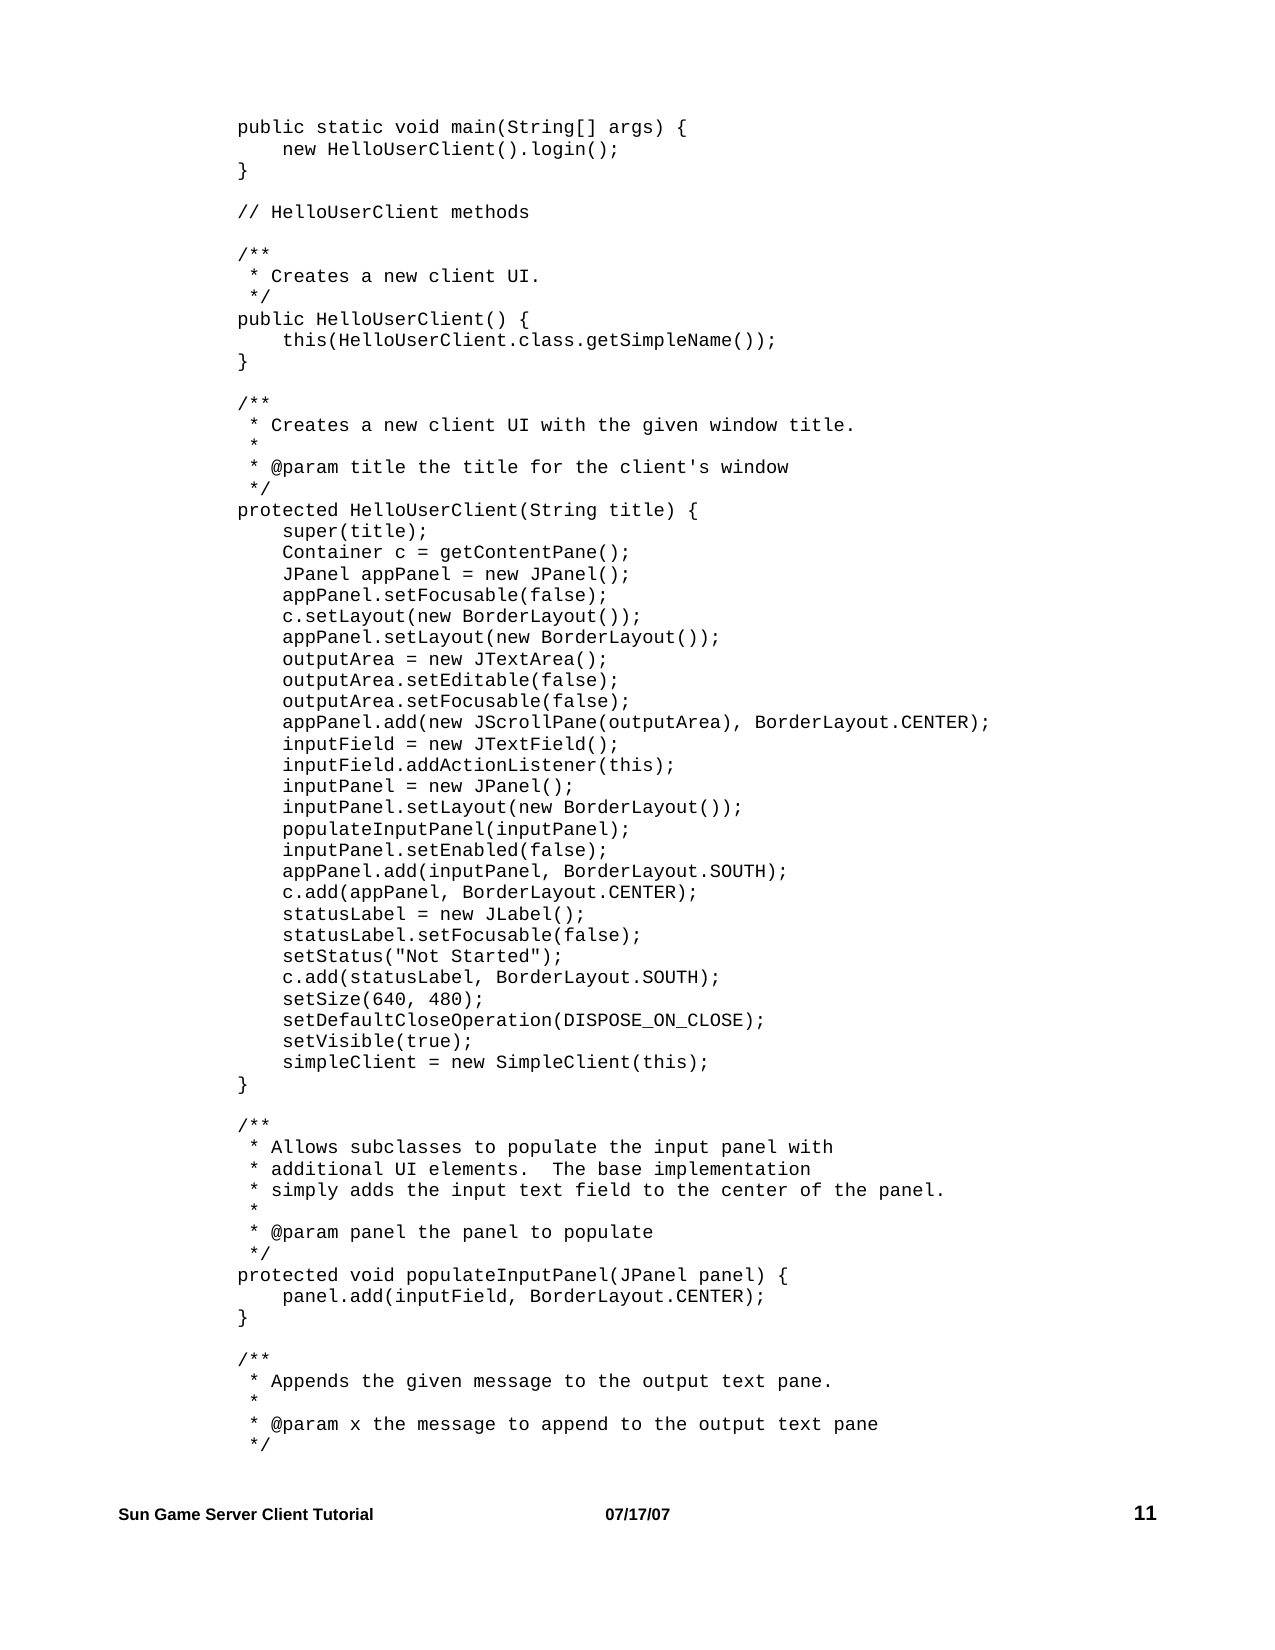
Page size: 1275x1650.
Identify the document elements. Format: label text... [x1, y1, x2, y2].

text public static void main(String[] args) { new HelloUserClient().login(); } // HelloUserClient methods /** * Creates a new client UI. */ public HelloUserClient() { this(HelloUserClient.class.getSimpleName()); } /** * Creates a new client UI with the given window title. * * @param title the title for the client's window */ protected HelloUserClient(String title) { super(title); Container c = getContentPane(); JPanel appPanel = new JPanel(); appPanel.setFocusable(false); c.setLayout(new BorderLayout()); appPanel.setLayout(new BorderLayout()); outputArea = new JTextArea(); outputArea.setEditable(false); outputArea.setFocusable(false); appPanel.add(new JScrollPane(outputArea), BorderLayout.CENTER); inputField = new JTextField(); inputField.addActionListener(this); inputPanel = new JPanel(); inputPanel.setLayout(new BorderLayout()); populateInputPanel(inputPanel); inputPanel.setEnabled(false); appPanel.add(inputPanel, BorderLayout.SOUTH); c.add(appPanel, BorderLayout.CENTER); statusLabel = new JLabel(); statusLabel.setFocusable(false); setStatus("Not Started"); c.add(statusLabel, BorderLayout.SOUTH); setSize(640, 480); setDefaultCloseOperation(DISPOSE_ON_CLOSE); setVisible(true); simpleClient = new SimpleClient(this); } /** * Allows subclasses to populate the input panel with * additional UI elements. The base implementation * simply adds the input text field to the center of the panel. * * @param panel the panel to populate */ protected void populateInputPanel(JPanel panel) { panel.add(inputField, BorderLayout.CENTER); } /** * Appends the given message to the output text pane. * * @param x the message to append to the output text pane */ [192, 118, 1098, 1457]
